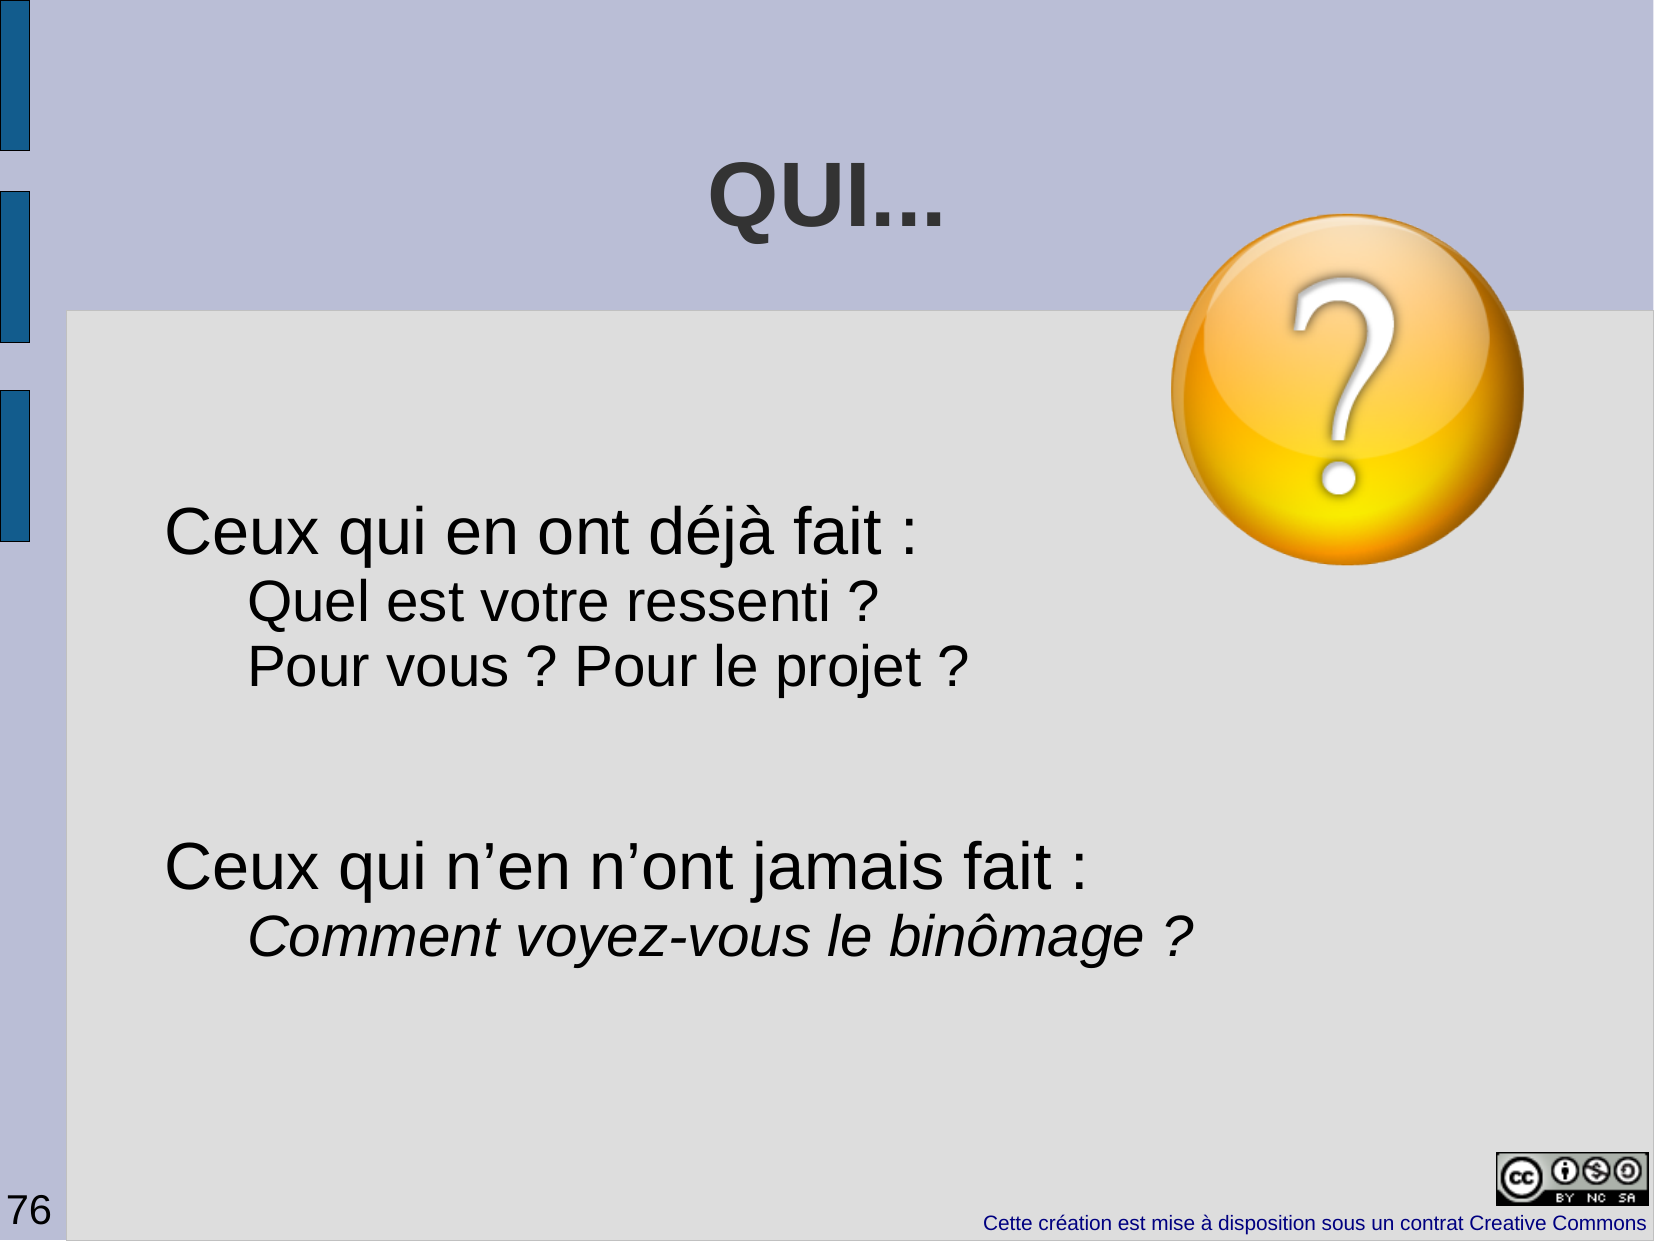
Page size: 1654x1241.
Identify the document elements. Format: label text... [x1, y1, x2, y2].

picture [1164, 208, 1530, 573]
title QUI... [121, 91, 1534, 299]
list Ceux qui en ont déjà fait : Quel est votre ressenti ? Pour vous ? Pour le projet ? Ceux qui n’en n’ont jamais fait : Comment voyez-vous le binômage ? [152, 344, 1654, 1241]
